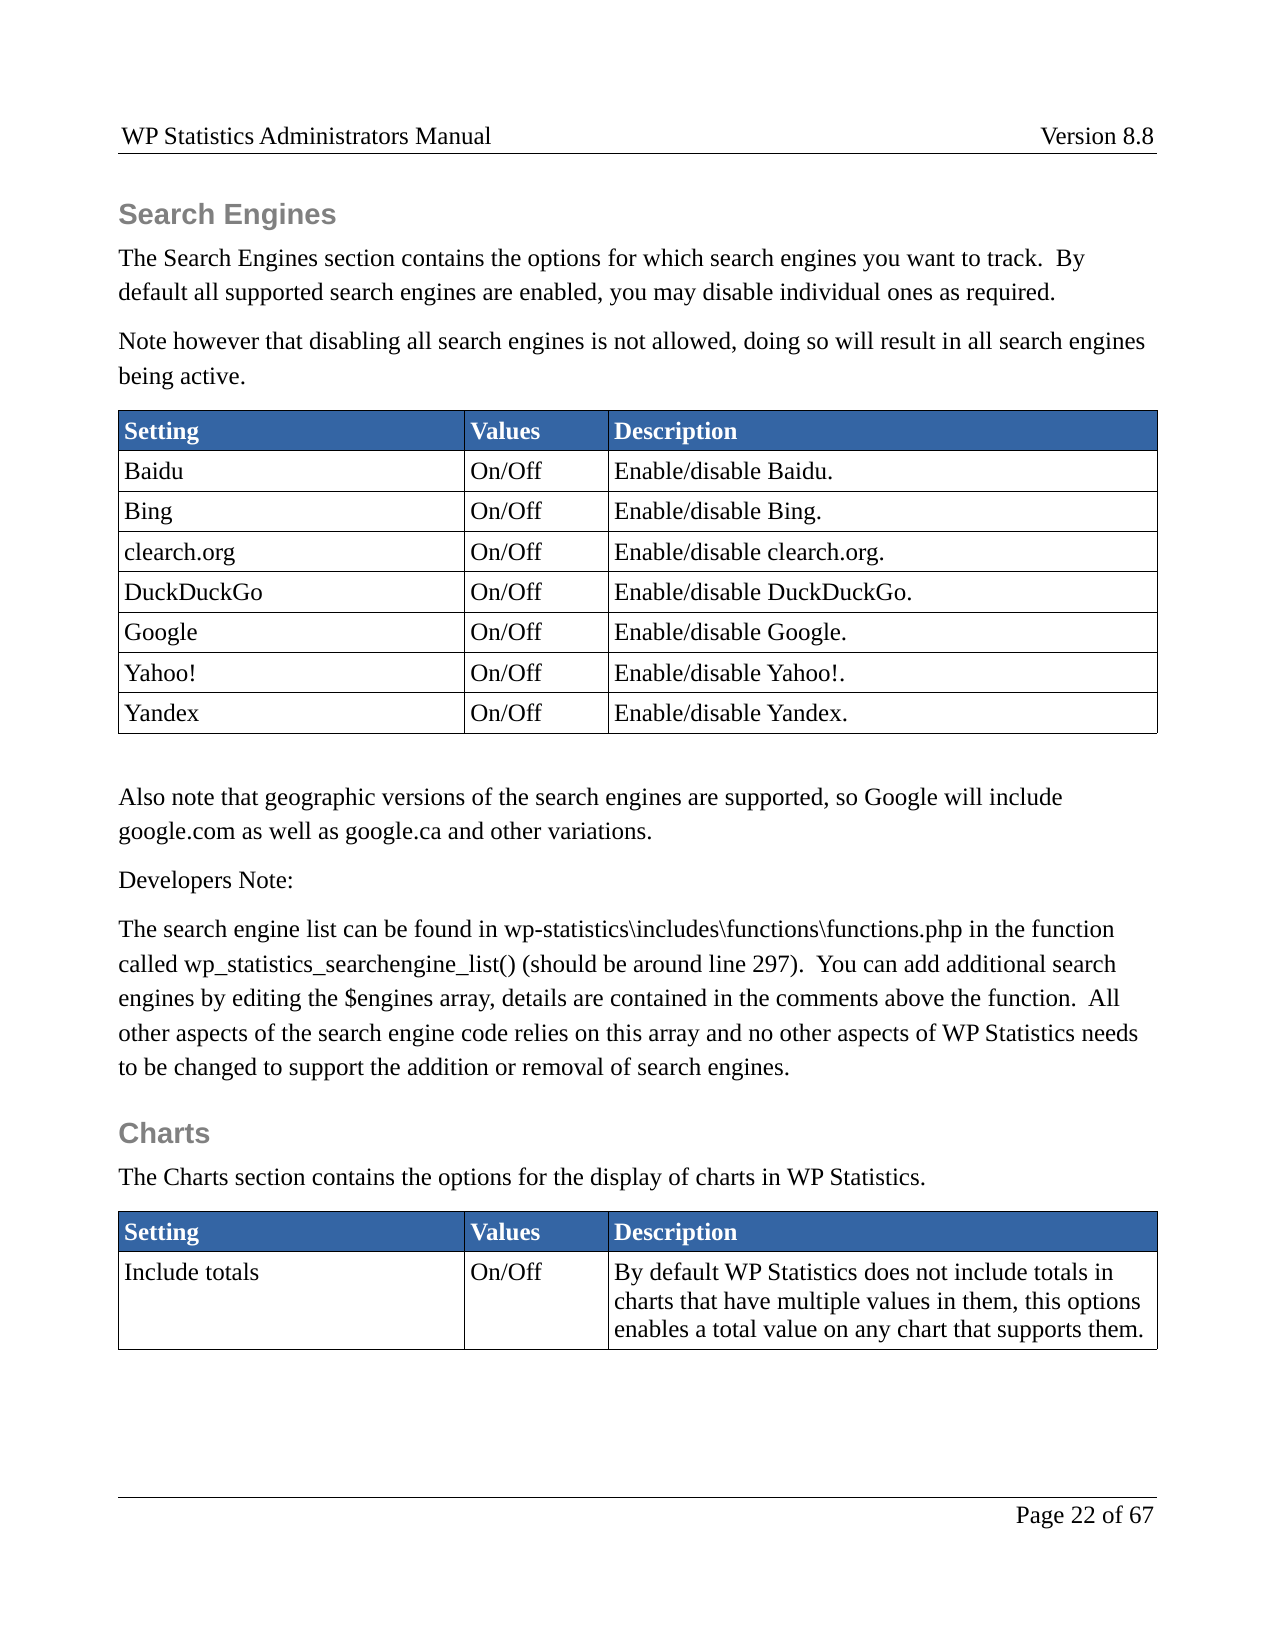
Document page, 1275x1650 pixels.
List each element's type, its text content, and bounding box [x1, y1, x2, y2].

table_cell Include totals [119, 1252, 464, 1349]
table_cell On/Off [465, 1252, 608, 1349]
table_cell Enable/disable Google. [609, 613, 1157, 652]
table_cell Yahoo! [119, 653, 464, 692]
table_cell Enable/disable Yahoo!. [609, 653, 1157, 692]
table_cell On/Off [465, 451, 608, 491]
table_cell On/Off [465, 693, 608, 732]
text Developers Note: [118, 865, 1157, 894]
table_cell On/Off [465, 572, 608, 612]
table_header Description [609, 411, 1157, 450]
table_cell Enable/disable Baidu. [609, 451, 1157, 491]
table_cell Google [119, 613, 464, 652]
table_cell Enable/disable DuckDuckGo. [609, 572, 1157, 612]
table_cell On/Off [465, 613, 608, 652]
table_cell Enable/disable Bing. [609, 492, 1157, 531]
table_cell Yandex [119, 693, 464, 732]
table_cell Baidu [119, 451, 464, 491]
text Also note that geographic versions of the search engines are supported, so Google will include google.com as well as google.ca and other variations. [118, 782, 1157, 845]
table_cell clearch.org [119, 532, 464, 571]
table_cell DuckDuckGo [119, 572, 464, 612]
table_cell By default WP Statistics does not include totals in charts that have multiple values in them, this options enables a total value on any chart that supports them. [609, 1252, 1157, 1349]
table_cell On/Off [465, 492, 608, 531]
table_header Description [609, 1212, 1157, 1251]
table_header Values [465, 1212, 608, 1251]
table_cell Bing [119, 492, 464, 531]
text The Search Engines section contains the options for which search engines you want to track. By default all supported search engines are enabled, you may disable individual ones as required. [118, 243, 1157, 306]
table_cell Enable/disable Yandex. [609, 693, 1157, 732]
text Note however that disabling all search engines is not allowed, doing so will result in all search engines being active. [118, 326, 1157, 390]
text The search engine list can be found in wp-statistics\includes\functions\functions.php in the function called wp_statistics_searchengine_list() (should be around line 297). You can add additional search engines by editing the $engines array, details are contained in the comments above the function. All other aspects of the search engine code relies on this array and no other aspects of WP Statistics needs to be changed to support the addition or removal of search engines. [118, 914, 1157, 1081]
table_header Values [465, 411, 608, 450]
table_header Setting [119, 411, 464, 450]
table_cell On/Off [465, 653, 608, 692]
subtitle Search Engines [118, 197, 1157, 230]
table_header Setting [119, 1212, 464, 1251]
table_cell On/Off [465, 532, 608, 571]
subtitle Charts [118, 1116, 1157, 1149]
table_cell Enable/disable clearch.org. [609, 532, 1157, 571]
text The Charts section contains the options for the display of charts in WP Statistics. [118, 1162, 1157, 1191]
